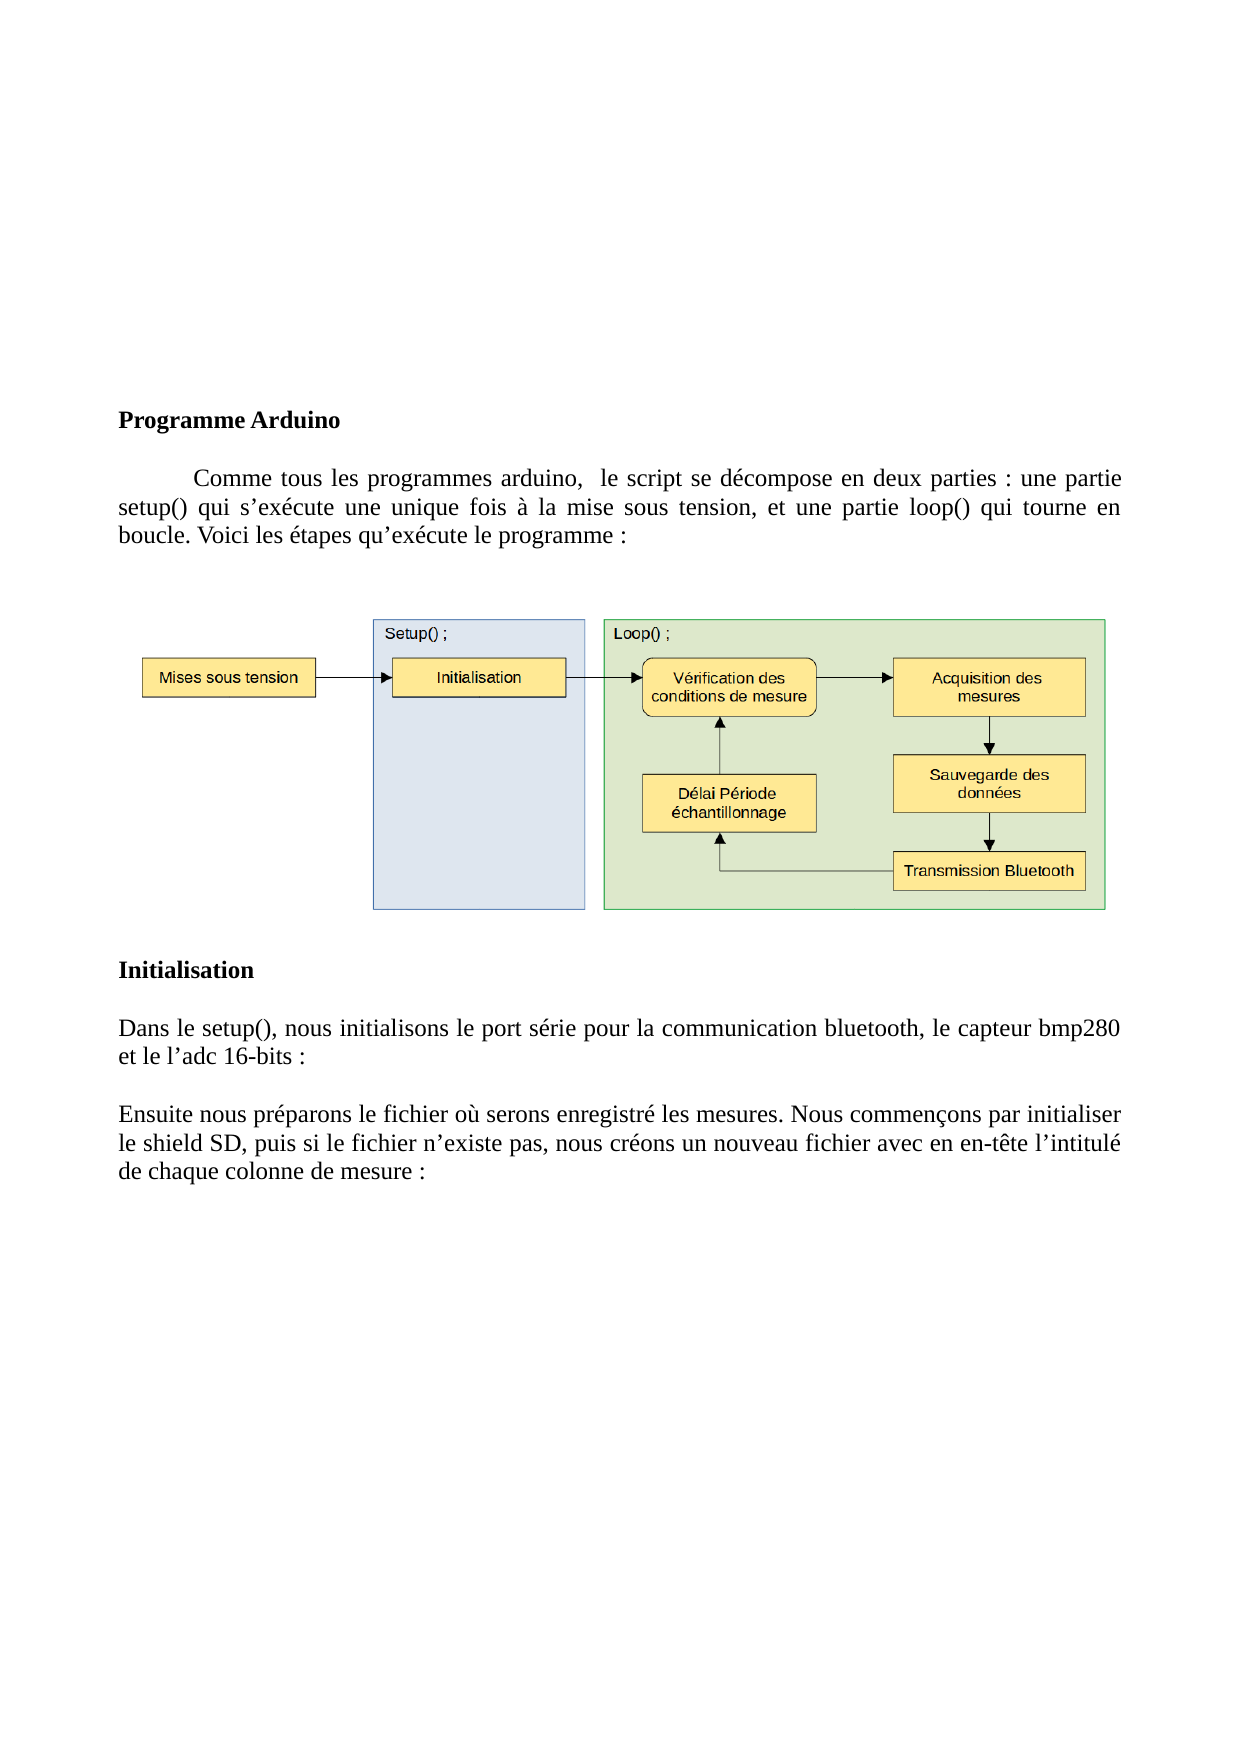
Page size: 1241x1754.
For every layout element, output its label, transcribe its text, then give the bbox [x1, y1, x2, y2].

text Initialisation [118, 955, 1122, 984]
picture [124, 606, 1116, 927]
text Dans le setup(), nous initialisons le port série pour la communication bluetooth, le capteur bmp280 et le l’adc 16-bits : [118, 1013, 1122, 1070]
text Programme Arduino [118, 406, 1122, 434]
text Comme tous les programmes arduino, le script se décompose en deux parties : une partie setup() qui s’exécute une unique fois à la mise sous tension, et une partie loop() qui tourne en boucle. Voici les étapes qu’exécute le programme : [118, 463, 1122, 549]
text Ensuite nous préparons le fichier où serons enregistré les mesures. Nous commençons par initialiser le shield SD, puis si le fichier n’existe pas, nous créons un nouveau fichier avec en en-tête l’intitulé de chaque colonne de mesure : [118, 1099, 1122, 1185]
